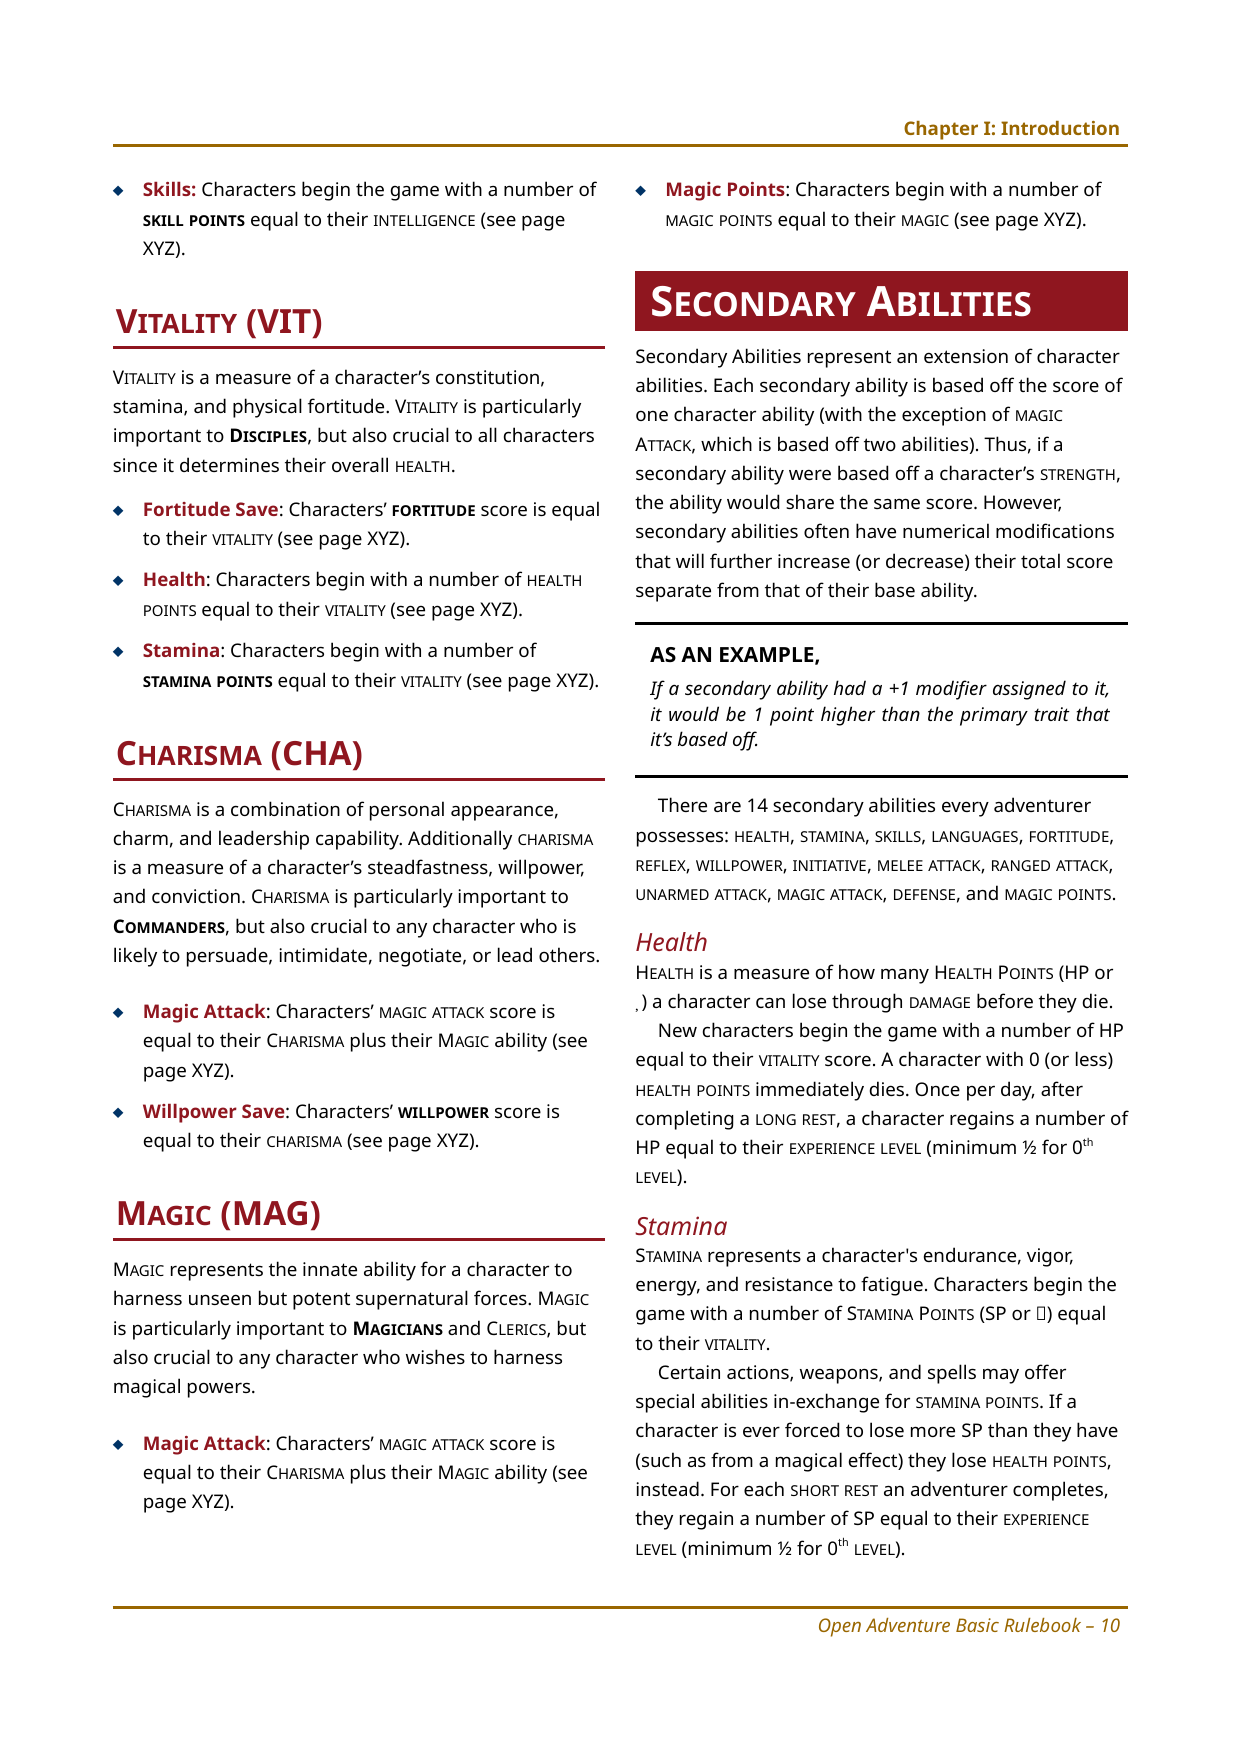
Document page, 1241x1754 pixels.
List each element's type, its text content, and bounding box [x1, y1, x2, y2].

list Magic represents the innate ability for a character to harness unseen but potent supernatural forces. Magic is particularly important to Magicians and Clerics, but also crucial to any character who wishes to harness magical powers. [113, 1256, 605, 1399]
list Stamina: Characters begin with a number of stamina points equal to their vitality (see page XYZ). [113, 638, 605, 693]
list Willpower Save: Characters’ willpower score is equal to their charisma (see page XYZ). [113, 1098, 605, 1153]
list Health: Characters begin with a number of health points equal to their vitality (see page XYZ). [113, 567, 605, 622]
subtitle Vitality (VIT) [113, 294, 605, 346]
list Magic Attack: Characters’ magic attack score is equal to their Charisma plus their Magic ability (see page XYZ). [113, 998, 605, 1083]
table_header As An Example, If a secondary ability had a +1 modifier assigned to it, it would be 1 point higher than the primary trait that it’s based off. [635, 625, 1128, 775]
text Health is a measure of how many Health Points (HP or ) a character can lose through damage before they die. [635, 959, 1128, 1014]
text Certain actions, weapons, and spells may offer special abilities in-exchange for stamina points. If a character is ever forced to lose more SP than they have (such as from a magical effect) they lose health points, instead. For each short rest an adventurer completes, they regain a number of SP equal to their experience level (minimum ½ for 0th level). [635, 1359, 1128, 1560]
list Magic Attack: Characters’ magic attack score is equal to their Charisma plus their Magic ability (see page XYZ). [113, 1430, 605, 1514]
list Charisma is a combination of personal appearance, charm, and leadership capability. Additionally charisma is a measure of a character’s steadfastness, willpower, and conviction. Charisma is particularly important to Commanders, but also crucial to any character who is likely to persuade, intimidate, negotiate, or lead others. [113, 796, 605, 968]
subtitle Stamina [635, 1208, 1128, 1242]
subtitle Health [635, 925, 1128, 959]
list Skills: Characters begin the game with a number of skill points equal to their intelligence (see page XYZ). [113, 177, 605, 261]
text Secondary Abilities represent an extension of character abilities. Each secondary ability is based off the score of one character ability (with the exception of magic Attack, which is based off two abilities). Thus, if a secondary ability were based off a character’s strength, the ability would share the same score. However, secondary abilities often have numerical modifications that will further increase (or decrease) their total score separate from that of their base ability. [635, 343, 1128, 603]
text Vitality is a measure of a character’s constitution, stamina, and physical fortitude. Vitality is particularly important to Disciples, but also crucial to all characters since it determines their overall health. [113, 364, 605, 477]
text New characters begin the game with a number of HP equal to their vitality score. A character with 0 (or less) health points immediately dies. Once per day, after completing a long rest, a character regains a number of HP equal to their experience level (minimum ½ for 0th level). [635, 1017, 1128, 1189]
text There are 14 secondary abilities every adventurer possesses: health, stamina, skills, languages, fortitude, reflex, willpower, initiative, melee attack, ranged attack, unarmed attack, magic attack, defense, and magic points. [635, 793, 1128, 906]
text Stamina represents a character's endurance, vigor, energy, and resistance to fatigue. Characters begin the game with a number of Stamina Points (SP or ) equal to their vitality. [635, 1242, 1128, 1356]
list Magic Points: Characters begin with a number of magic points equal to their magic (see page XYZ). [635, 177, 1128, 232]
subtitle Secondary Abilities [635, 271, 1128, 331]
subtitle Charisma (CHA) [113, 726, 605, 778]
subtitle Magic (MAG) [113, 1187, 605, 1238]
list Fortitude Save: Characters’ fortitude score is equal to their vitality (see page XYZ). [113, 496, 605, 551]
